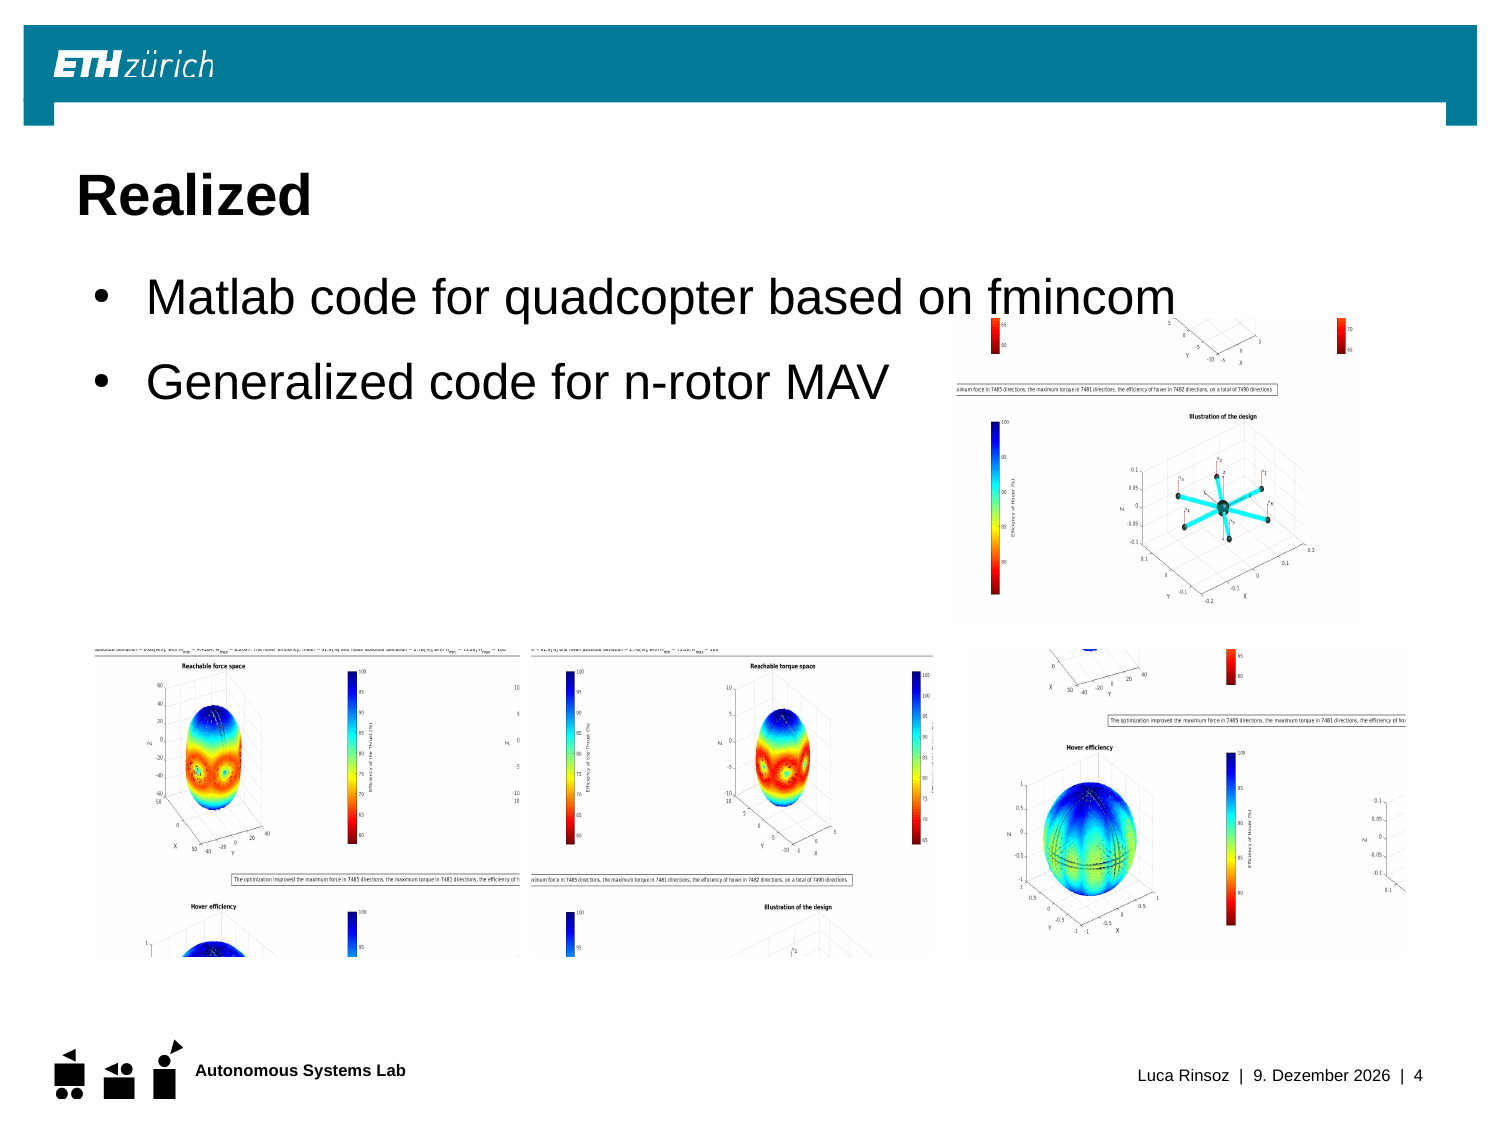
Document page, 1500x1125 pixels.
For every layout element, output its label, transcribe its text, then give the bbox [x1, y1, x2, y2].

picture [968, 649, 1406, 957]
picture [531, 649, 934, 957]
list Matlab code for quadcopter based on fmincom Generalized code for n-rotor MAV [75, 269, 1425, 1016]
picture [956, 318, 1359, 626]
picture [94, 649, 520, 957]
title Realized [53, 101, 1447, 290]
